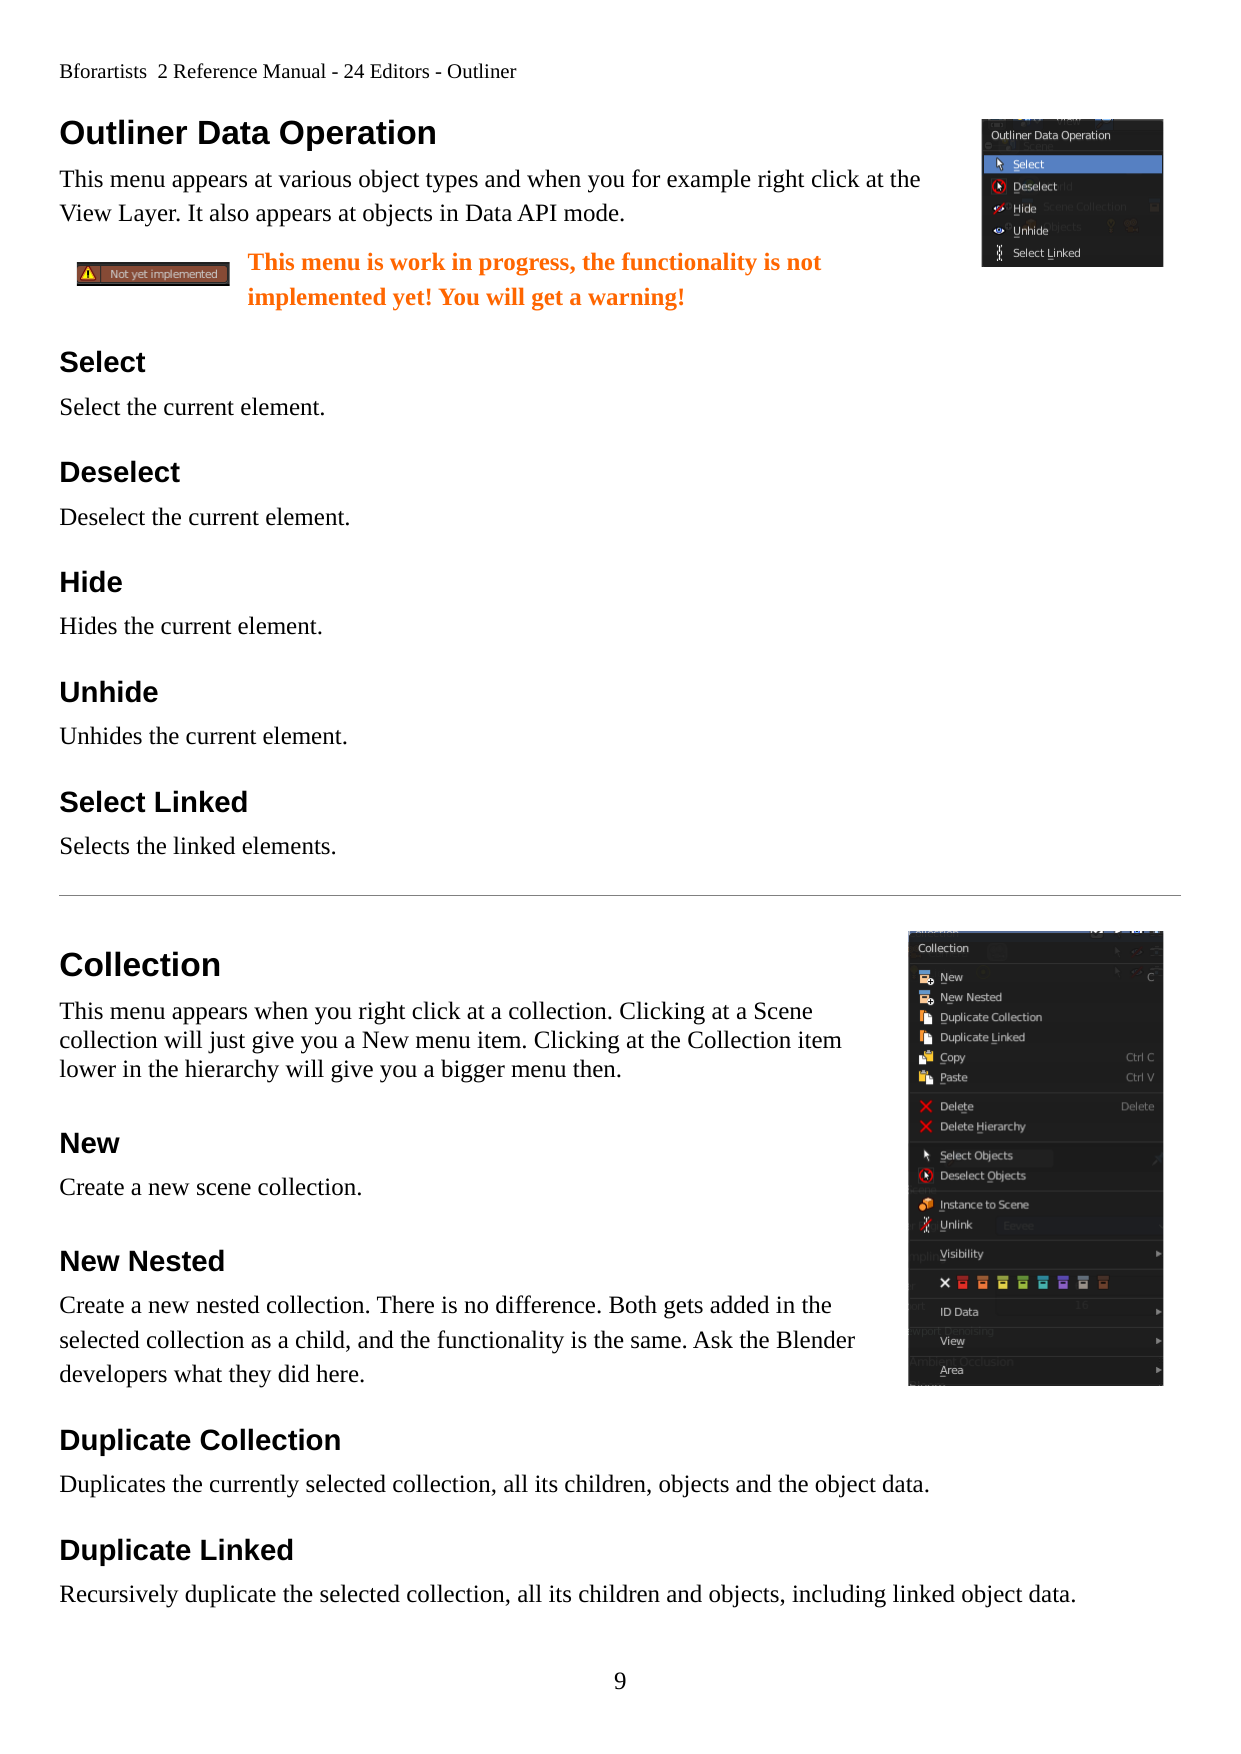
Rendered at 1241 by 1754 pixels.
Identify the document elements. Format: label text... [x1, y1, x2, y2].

subtitle New Nested [59, 1244, 908, 1278]
subtitle [1164, 945, 1181, 984]
subtitle Outliner Data Operation [59, 113, 1181, 151]
text Recursively duplicate the selected collection, all its children and objects, including linked object data. [59, 1579, 1181, 1608]
subtitle Deselect [59, 455, 1181, 489]
text Duplicates the currently selected collection, all its children, objects and the object data. [59, 1469, 1181, 1498]
subtitle Hide [59, 565, 1181, 599]
subtitle [1164, 1244, 1181, 1278]
text Deselect the current element. [59, 502, 1181, 530]
text Create a new scene collection. [59, 1172, 908, 1201]
subtitle Duplicate Collection [59, 1423, 1181, 1457]
picture [908, 931, 1164, 1386]
text This menu appears when you right click at a collection. Clicking at a Scene collection will just give you a New menu item. Clicking at the Collection item lower in the hierarchy will give you a bigger menu then. [59, 996, 908, 1083]
subtitle Select [59, 345, 1181, 379]
text Select the current element. [59, 392, 1181, 420]
text Create a new nested collection. There is no difference. Both gets added in the selected collection as a child, and the functionality is the same. Ask the Blender developers what they did here. [59, 1291, 1181, 1388]
picture [981, 119, 1164, 267]
text This menu is work in progress, the functionality is not implemented yet! You will get a warning! [59, 247, 1181, 311]
text Selects the linked elements. [59, 831, 1181, 860]
text Hides the current element. [59, 611, 1181, 640]
subtitle New [59, 1126, 908, 1160]
subtitle [1164, 1126, 1181, 1160]
subtitle Collection [59, 945, 908, 984]
subtitle Select Linked [59, 785, 1181, 819]
picture [76, 262, 230, 286]
text Unhides the current element. [59, 721, 1181, 750]
subtitle Unhide [59, 675, 1181, 709]
text This menu appears at various object types and when you for example right click at the View Layer. It also appears at objects in Data API mode. [59, 164, 981, 227]
subtitle Duplicate Linked [59, 1533, 1181, 1567]
